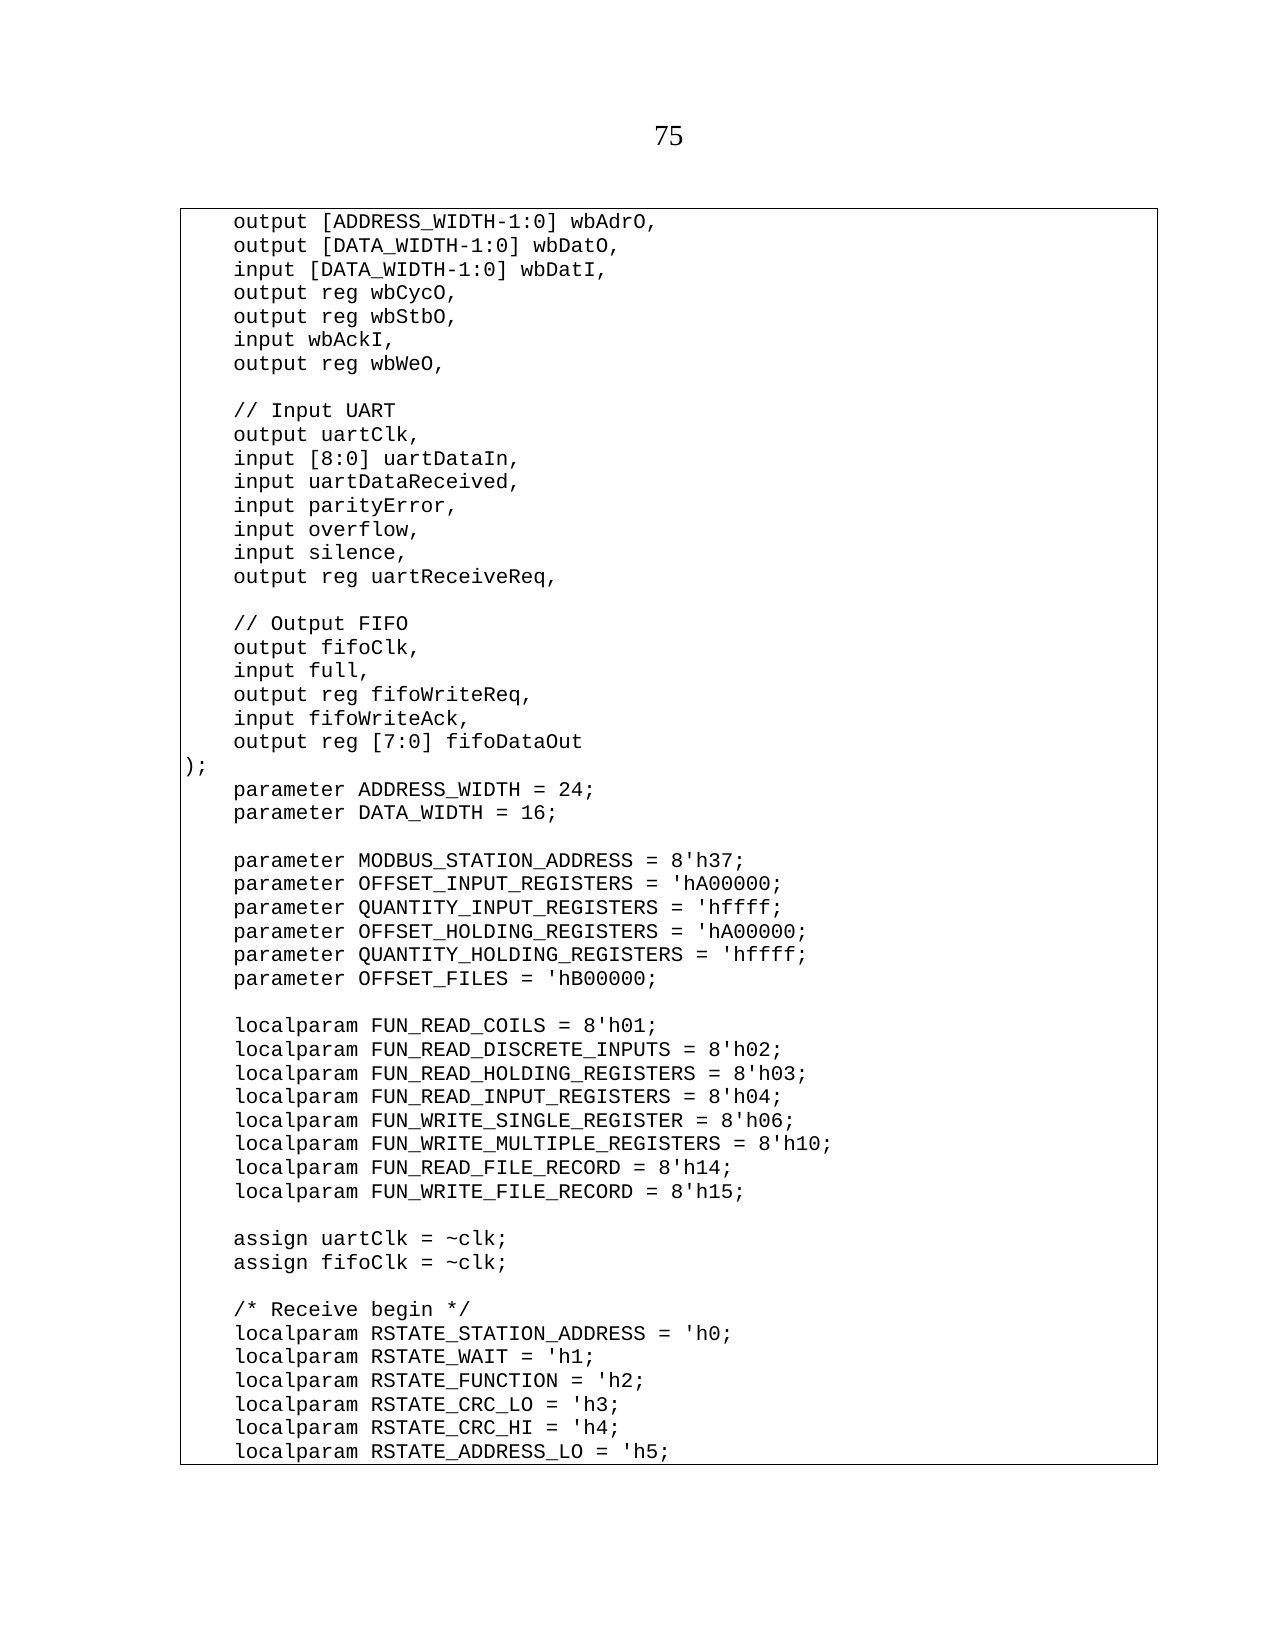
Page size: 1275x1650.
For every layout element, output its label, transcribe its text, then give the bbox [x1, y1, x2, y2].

text localparam FUN_WRITE_MULTIPLE_REGISTERS = 8'h10; [181, 1130, 1157, 1154]
text output fifoClk, [181, 634, 1157, 657]
text input overflow, [181, 516, 1157, 539]
text parameter OFFSET_HOLDING_REGISTERS = 'hA00000; [181, 917, 1157, 941]
text localparam FUN_READ_DISCRETE_INPUTS = 8'h02; [181, 1036, 1157, 1059]
text output reg wbCycO, [181, 279, 1157, 303]
text output reg fifoWriteReq, [181, 681, 1157, 705]
text assign uartClk = ~clk; [181, 1225, 1157, 1248]
text localparam FUN_READ_FILE_RECORD = 8'h14; [181, 1154, 1157, 1178]
text input full, [181, 657, 1157, 681]
text output [ADDRESS_WIDTH-1:0] wbAdrO, [181, 209, 1157, 232]
text output uartClk, [181, 421, 1157, 444]
text // Output FIFO [181, 610, 1157, 634]
text localparam RSTATE_STATION_ADDRESS = 'h0; [181, 1319, 1157, 1343]
text localparam RSTATE_WAIT = 'h1; [181, 1343, 1157, 1367]
text output reg [7:0] fifoDataOut [181, 728, 1157, 752]
text output reg wbStbO, [181, 303, 1157, 326]
text parameter OFFSET_FILES = 'hB00000; [181, 965, 1157, 992]
text localparam FUN_WRITE_SINGLE_REGISTER = 8'h06; [181, 1107, 1157, 1130]
text localparam FUN_READ_COILS = 8'h01; [181, 1012, 1157, 1036]
text ); [181, 752, 1157, 776]
text /* Receive begin */ [181, 1296, 1157, 1319]
text input silence, [181, 539, 1157, 563]
text input wbAckI, [181, 326, 1157, 350]
text parameter QUANTITY_HOLDING_REGISTERS = 'hffff; [181, 941, 1157, 965]
text localparam RSTATE_CRC_HI = 'h4; [181, 1414, 1157, 1438]
text parameter DATA_WIDTH = 16; [181, 799, 1157, 826]
text parameter OFFSET_INPUT_REGISTERS = 'hA00000; [181, 870, 1157, 894]
text output [DATA_WIDTH-1:0] wbDatO, [181, 232, 1157, 255]
text parameter ADDRESS_WIDTH = 24; [181, 776, 1157, 799]
text parameter QUANTITY_INPUT_REGISTERS = 'hffff; [181, 894, 1157, 917]
text localparam RSTATE_ADDRESS_LO = 'h5; [181, 1438, 1157, 1464]
text output reg uartReceiveReq, [181, 563, 1157, 589]
text assign fifoClk = ~clk; [181, 1248, 1157, 1275]
text input parityError, [181, 492, 1157, 516]
text localparam RSTATE_FUNCTION = 'h2; [181, 1367, 1157, 1390]
text localparam FUN_READ_HOLDING_REGISTERS = 8'h03; [181, 1059, 1157, 1083]
text input uartDataReceived, [181, 468, 1157, 492]
text localparam RSTATE_CRC_LO = 'h3; [181, 1390, 1157, 1414]
text localparam FUN_READ_INPUT_REGISTERS = 8'h04; [181, 1083, 1157, 1107]
text parameter MODBUS_STATION_ADDRESS = 8'h37; [181, 847, 1157, 870]
text input fifoWriteAck, [181, 705, 1157, 728]
text input [DATA_WIDTH-1:0] wbDatI, [181, 255, 1157, 279]
text localparam FUN_WRITE_FILE_RECORD = 8'h15; [181, 1178, 1157, 1204]
text input [8:0] uartDataIn, [181, 444, 1157, 468]
text output reg wbWeO, [181, 350, 1157, 377]
text // Input UART [181, 397, 1157, 421]
